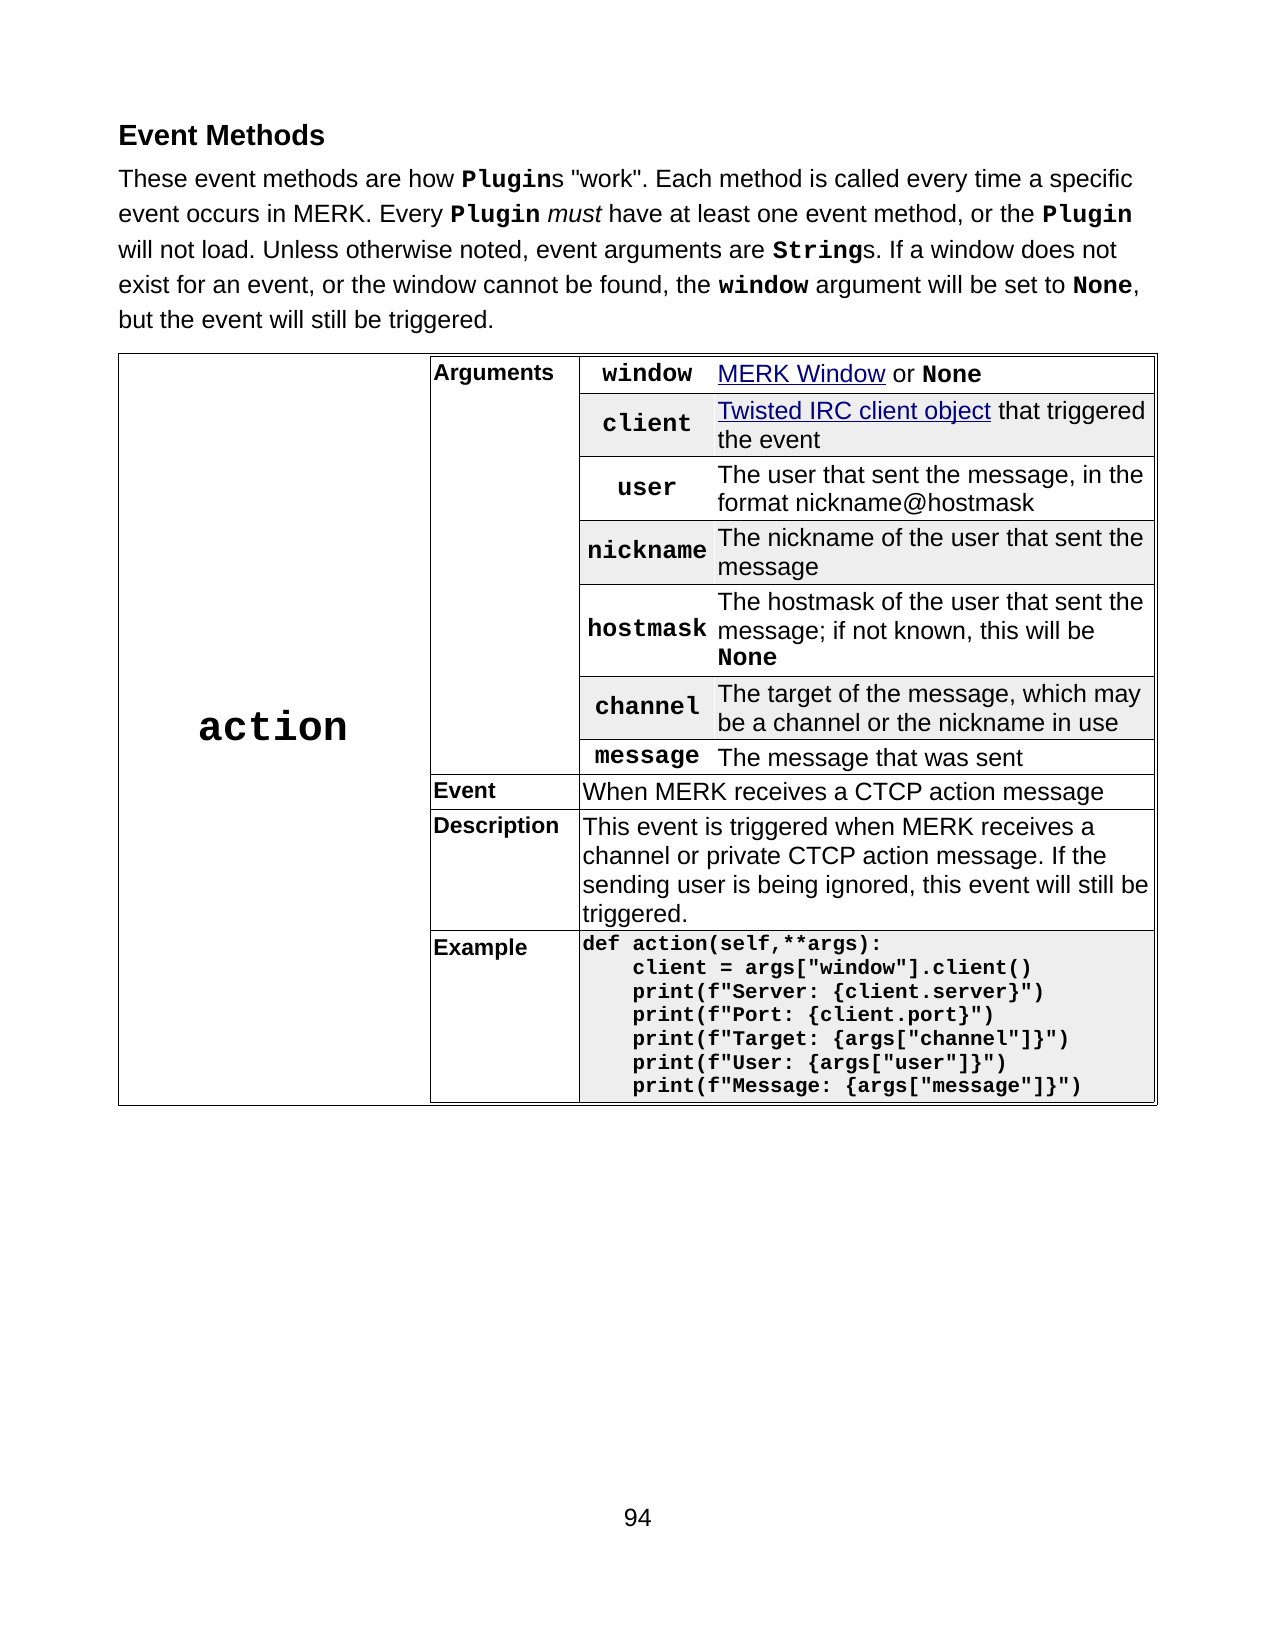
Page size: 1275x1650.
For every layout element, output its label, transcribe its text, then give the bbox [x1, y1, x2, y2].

table_cell user [580, 457, 714, 520]
table_header window [580, 357, 714, 393]
table_cell Twisted IRC client object that triggered the event [715, 394, 1154, 456]
table_cell The hostmask of the user that sent the message; if not known, this will be None [715, 585, 1154, 676]
table_cell Description [431, 810, 579, 930]
table_cell Example [431, 931, 579, 1102]
table_cell nickname [580, 521, 714, 584]
table_cell Event [431, 775, 579, 809]
table_header Arguments [431, 357, 579, 774]
table_cell message [580, 740, 714, 774]
table_cell channel [580, 677, 714, 739]
table_cell The message that was sent [715, 740, 1154, 774]
table_cell def action(self,**args): client = args["window"].client() print(f"Server: {client.server}") print(f"Port: {client.port}") print(f"Target: {args["channel"]}") print(f"User: {args["user"]}") print(f"Message: {args["message"]}") [580, 931, 1154, 1102]
table_cell The user that sent the message, in the format nickname@hostmask [715, 457, 1154, 520]
table_cell When MERK receives a CTCP action message [580, 775, 1154, 809]
table_cell hostmask [580, 585, 714, 676]
table_cell This event is triggered when MERK receives a channel or private CTCP action message. If the sending user is being ignored, this event will still be triggered. [580, 810, 1154, 930]
text These event methods are how Plugins "work". Each method is called every time a specific event occurs in MERK. Every Plugin must have at least one event method, or the Plugin will not load. Unless otherwise noted, event arguments are Strings. If a window does not exist for an event, or the window cannot be found, the window argument will be set to None, but the event will still be triggered. [118, 164, 1157, 334]
table_header action [119, 354, 427, 1105]
table_cell The target of the message, which may be a channel or the nickname in use [715, 677, 1154, 739]
table_cell The nickname of the user that sent the message [715, 521, 1154, 584]
table_cell client [580, 394, 714, 456]
table_header MERK Window or None [715, 357, 1154, 393]
subtitle Event Methods [118, 118, 1157, 152]
table_header [427, 354, 1157, 1105]
